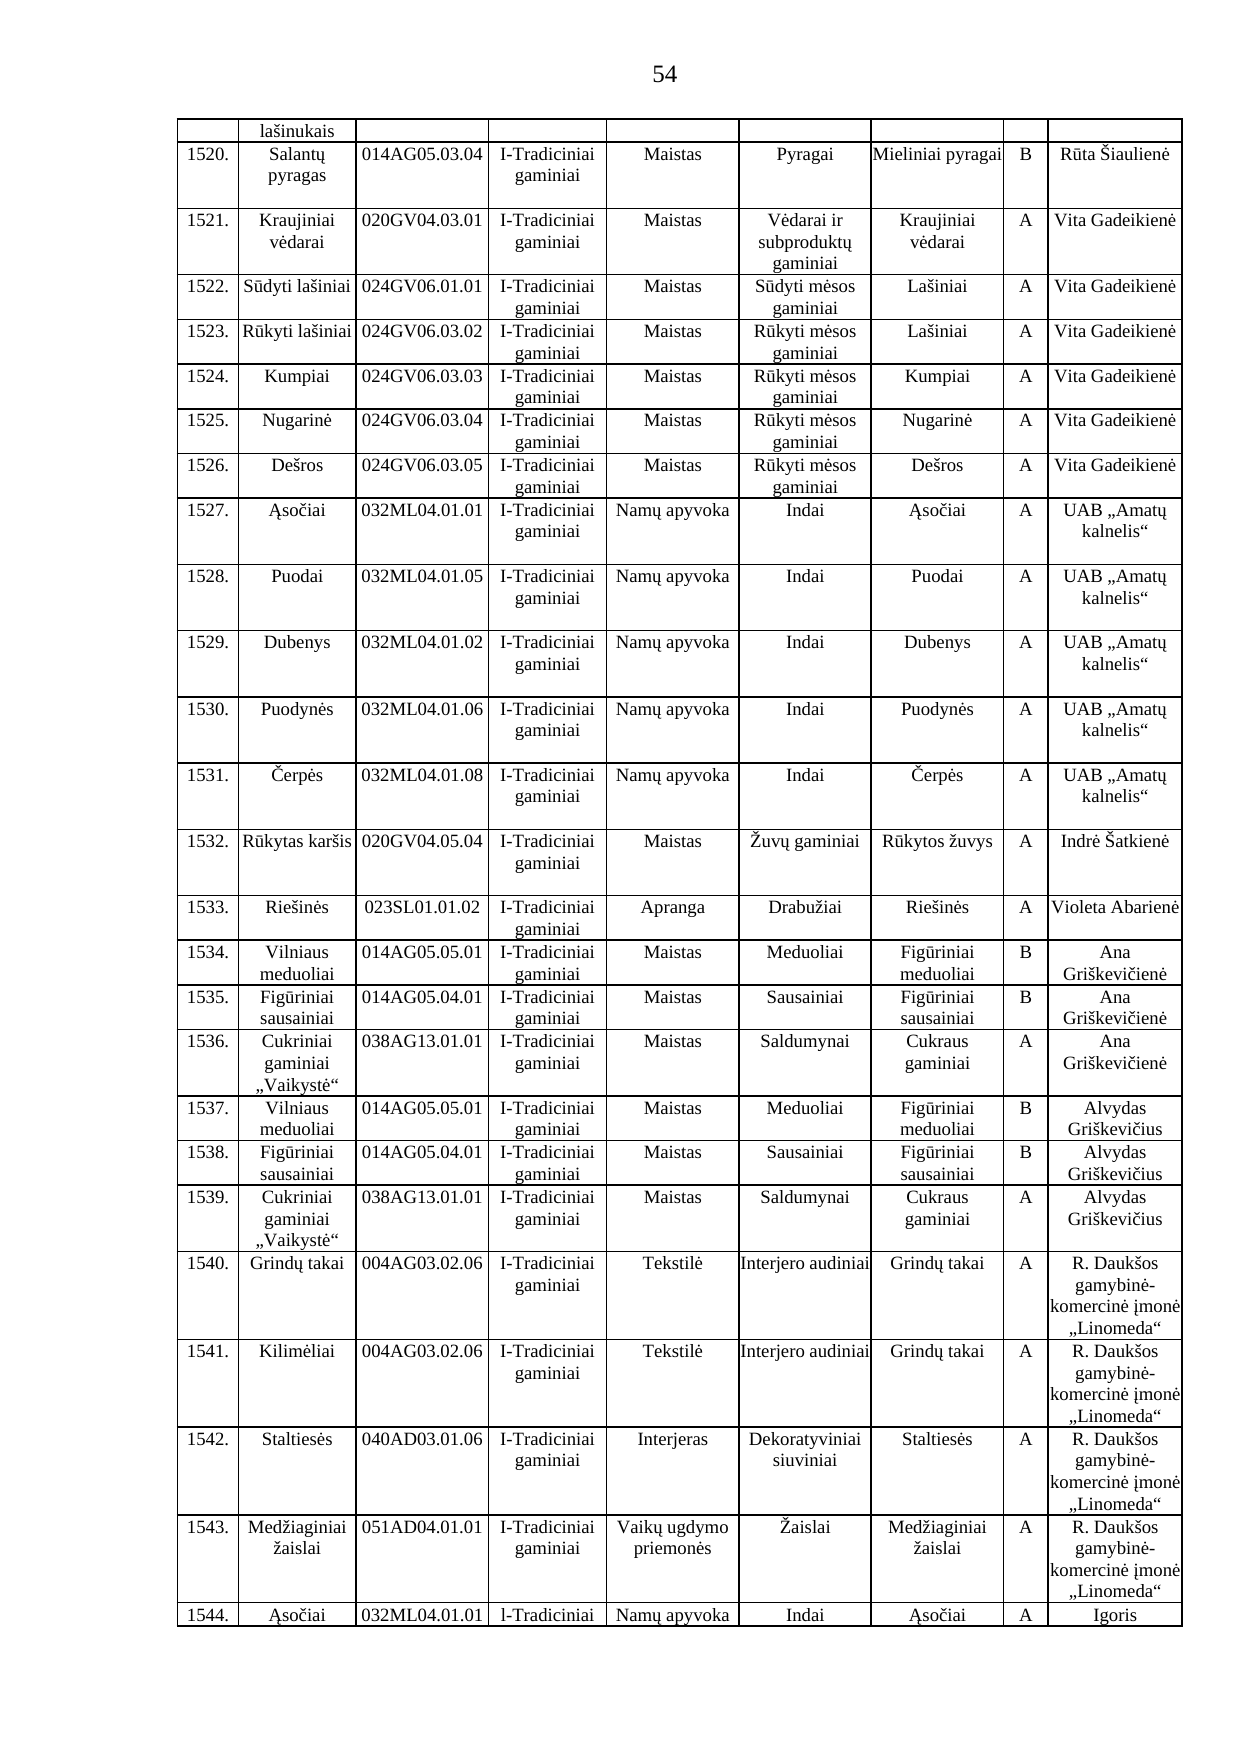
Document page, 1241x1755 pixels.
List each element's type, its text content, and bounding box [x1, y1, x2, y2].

table_cell Puodai [239, 565, 355, 630]
table_cell Rūkyti mėsos gaminiai [740, 320, 870, 363]
table_cell [607, 120, 738, 141]
table_cell Indai [740, 1603, 870, 1625]
table_cell Vita Gadeikienė [1049, 275, 1181, 318]
table_cell Vaikų ugdymo priemonės [607, 1516, 738, 1602]
table_cell 032ML04.01.06 [357, 698, 488, 762]
table_cell Cukriniai gaminiai „Vaikystė“ [239, 1030, 355, 1095]
table_cell Violeta Abarienė [1049, 896, 1181, 939]
table_cell A [1004, 1428, 1047, 1514]
table_cell Maistas [607, 1097, 738, 1140]
table_cell 1538. [178, 1141, 238, 1184]
table_cell Maistas [607, 365, 738, 408]
table_cell I-Tradiciniai gaminiai [489, 1516, 606, 1602]
table_cell Lašiniai [872, 275, 1003, 318]
table_cell Staltiesės [872, 1428, 1003, 1514]
table_cell 032ML04.01.02 [357, 631, 488, 696]
table_cell I-Tradiciniai gaminiai [489, 1097, 606, 1140]
table_cell Namų apyvoka [607, 631, 738, 696]
table_cell Maistas [607, 1186, 738, 1251]
table_cell Interjero audiniai [740, 1340, 870, 1426]
table_cell I-Tradiciniai gaminiai [489, 320, 606, 363]
table_cell Figūriniai meduoliai [872, 1097, 1003, 1140]
table_cell Indai [740, 764, 870, 828]
table_cell Figūriniai sausainiai [239, 986, 355, 1029]
table_cell UAB „Amatų kalnelis“ [1049, 565, 1181, 630]
table_cell A [1004, 365, 1047, 408]
table_cell I-Tradiciniai gaminiai [489, 275, 606, 318]
table_cell Grindų takai [239, 1252, 355, 1338]
table_cell Salantų pyragas [239, 143, 355, 207]
table_cell A [1004, 896, 1047, 939]
table_cell Igoris [1049, 1603, 1181, 1625]
table_cell 024GV06.03.03 [357, 365, 488, 408]
table_cell A [1004, 1030, 1047, 1095]
table_cell 1536. [178, 1030, 238, 1095]
table_cell 1540. [178, 1252, 238, 1338]
table_cell Kraujiniai vėdarai [872, 209, 1003, 274]
table_cell 051AD04.01.01 [357, 1516, 488, 1602]
table_cell I-Tradiciniai gaminiai [489, 209, 606, 274]
table_cell Cukraus gaminiai [872, 1186, 1003, 1251]
table_cell 024GV06.01.01 [357, 275, 488, 318]
table_cell A [1004, 631, 1047, 696]
table_cell 1542. [178, 1428, 238, 1514]
table_cell Apranga [607, 896, 738, 939]
table_cell 1533. [178, 896, 238, 939]
table_cell 024GV06.03.05 [357, 454, 488, 497]
table_cell 014AG05.05.01 [357, 1097, 488, 1140]
table_cell [178, 120, 238, 141]
table_cell Mieliniai pyragai [872, 143, 1003, 207]
table_cell I-Tradiciniai gaminiai [489, 1141, 606, 1184]
table_cell Vita Gadeikienė [1049, 454, 1181, 497]
table_cell I-Tradiciniai gaminiai [489, 565, 606, 630]
table_cell 024GV06.03.04 [357, 410, 488, 452]
table_cell [740, 120, 870, 141]
table_cell Staltiesės [239, 1428, 355, 1514]
table_cell 1528. [178, 565, 238, 630]
table_cell B [1004, 143, 1047, 207]
table_cell Riešinės [872, 896, 1003, 939]
table_cell 1520. [178, 143, 238, 207]
table_cell 1523. [178, 320, 238, 363]
table_cell A [1004, 1516, 1047, 1602]
table_cell Rūkytos žuvys [872, 830, 1003, 895]
table_cell Dubenys [872, 631, 1003, 696]
table_cell Rūta Šiaulienė [1049, 143, 1181, 207]
table_cell Medžiaginiai žaislai [872, 1516, 1003, 1602]
table_cell I-Tradiciniai gaminiai [489, 143, 606, 207]
table_cell Sūdyti mėsos gaminiai [740, 275, 870, 318]
table_cell Medžiaginiai žaislai [239, 1516, 355, 1602]
table_cell I-Tradiciniai gaminiai [489, 986, 606, 1029]
table_cell 1529. [178, 631, 238, 696]
table_cell Dekoratyviniai siuviniai [740, 1428, 870, 1514]
table_cell Ana Griškevičienė [1049, 941, 1181, 984]
table_cell 1521. [178, 209, 238, 274]
table_cell Riešinės [239, 896, 355, 939]
table_cell A [1004, 565, 1047, 630]
table_cell I-Tradiciniai gaminiai [489, 1252, 606, 1338]
table_cell Pyragai [740, 143, 870, 207]
table_cell Čerpės [872, 764, 1003, 828]
table_cell R. Daukšos gamybinė-komercinė įmonė „Linomeda“ [1049, 1340, 1181, 1426]
table_cell 014AG05.03.04 [357, 143, 488, 207]
table_cell Saldumynai [740, 1186, 870, 1251]
table_cell UAB „Amatų kalnelis“ [1049, 764, 1181, 828]
table_cell Maistas [607, 143, 738, 207]
table_cell Namų apyvoka [607, 1603, 738, 1625]
table_cell Sausainiai [740, 1141, 870, 1184]
table_cell Nugarinė [239, 410, 355, 452]
table_cell Drabužiai [740, 896, 870, 939]
table_cell 1524. [178, 365, 238, 408]
table_cell Indai [740, 499, 870, 563]
table_cell 1534. [178, 941, 238, 984]
table_cell Alvydas Griškevičius [1049, 1186, 1181, 1251]
table_cell Sūdyti lašiniai [239, 275, 355, 318]
table_cell Figūriniai sausainiai [872, 1141, 1003, 1184]
table_cell 004AG03.02.06 [357, 1340, 488, 1426]
table_cell 1522. [178, 275, 238, 318]
table_cell Grindų takai [872, 1340, 1003, 1426]
table_cell 023SL01.01.02 [357, 896, 488, 939]
table_cell Indai [740, 631, 870, 696]
table_cell Alvydas Griškevičius [1049, 1097, 1181, 1140]
table_cell I-Tradiciniai gaminiai [489, 410, 606, 452]
table_cell B [1004, 1141, 1047, 1184]
table_cell Namų apyvoka [607, 499, 738, 563]
table_cell Figūriniai sausainiai [239, 1141, 355, 1184]
table_cell Indai [740, 565, 870, 630]
table_cell A [1004, 454, 1047, 497]
table_cell Vėdarai ir subproduktų gaminiai [740, 209, 870, 274]
table_cell [872, 120, 1003, 141]
table_cell Maistas [607, 1141, 738, 1184]
table_cell 014AG05.04.01 [357, 986, 488, 1029]
table_cell Maistas [607, 320, 738, 363]
table_cell 040AD03.01.06 [357, 1428, 488, 1514]
table_cell A [1004, 698, 1047, 762]
table_cell Rūkyti lašiniai [239, 320, 355, 363]
table_cell Dešros [239, 454, 355, 497]
table_cell I-Tradiciniai gaminiai [489, 631, 606, 696]
table_cell Figūriniai sausainiai [872, 986, 1003, 1029]
table_cell Vilniaus meduoliai [239, 1097, 355, 1140]
table_cell Ąsočiai [872, 1603, 1003, 1625]
table_cell Maistas [607, 410, 738, 452]
table_cell Puodynės [239, 698, 355, 762]
table_cell Tekstilė [607, 1252, 738, 1338]
table_cell 038AG13.01.01 [357, 1186, 488, 1251]
table_cell Kilimėliai [239, 1340, 355, 1426]
table_cell Meduoliai [740, 1097, 870, 1140]
table_cell I-Tradiciniai gaminiai [489, 1428, 606, 1514]
table_cell Maistas [607, 941, 738, 984]
table_cell Cukraus gaminiai [872, 1030, 1003, 1095]
table_cell A [1004, 410, 1047, 452]
table_cell 032ML04.01.01 [357, 1603, 488, 1625]
table_cell Rūkyti mėsos gaminiai [740, 410, 870, 452]
table_cell 1527. [178, 499, 238, 563]
table_cell UAB „Amatų kalnelis“ [1049, 631, 1181, 696]
table_cell 1525. [178, 410, 238, 452]
table_cell Čerpės [239, 764, 355, 828]
table_cell Indai [740, 698, 870, 762]
table_cell A [1004, 209, 1047, 274]
table_cell A [1004, 1186, 1047, 1251]
table_cell Indrė Šatkienė [1049, 830, 1181, 895]
table_cell A [1004, 275, 1047, 318]
table_cell Lašiniai [872, 320, 1003, 363]
table_cell A [1004, 499, 1047, 563]
table_cell 032ML04.01.01 [357, 499, 488, 563]
table_cell I-Tradiciniai gaminiai [489, 1186, 606, 1251]
table_cell 038AG13.01.01 [357, 1030, 488, 1095]
table_cell I-Tradiciniai gaminiai [489, 365, 606, 408]
table_cell Ana Griškevičienė [1049, 986, 1181, 1029]
table_cell Vita Gadeikienė [1049, 320, 1181, 363]
table_cell Saldumynai [740, 1030, 870, 1095]
table_cell A [1004, 1340, 1047, 1426]
table_cell A [1004, 830, 1047, 895]
table_cell Maistas [607, 986, 738, 1029]
table_cell 1544. [178, 1603, 238, 1625]
table_cell 020GV04.03.01 [357, 209, 488, 274]
table_cell Vita Gadeikienė [1049, 365, 1181, 408]
table_cell 032ML04.01.08 [357, 764, 488, 828]
table_cell I-Tradiciniai gaminiai [489, 454, 606, 497]
table_cell [357, 120, 488, 141]
table_cell Cukriniai gaminiai „Vaikystė“ [239, 1186, 355, 1251]
table_cell 1535. [178, 986, 238, 1029]
table_cell Žaislai [740, 1516, 870, 1602]
table_cell 1532. [178, 830, 238, 895]
table_cell Vilniaus meduoliai [239, 941, 355, 984]
table_cell B [1004, 1097, 1047, 1140]
table_cell 1531. [178, 764, 238, 828]
table_cell Namų apyvoka [607, 565, 738, 630]
table_cell Interjeras [607, 1428, 738, 1514]
table_cell I-Tradiciniai gaminiai [489, 941, 606, 984]
table_cell lašinukais [239, 120, 355, 141]
table_cell Vita Gadeikienė [1049, 209, 1181, 274]
table_cell Tekstilė [607, 1340, 738, 1426]
table_cell 020GV04.05.04 [357, 830, 488, 895]
table_cell [1004, 120, 1047, 141]
table_cell Kumpiai [239, 365, 355, 408]
table_cell UAB „Amatų kalnelis“ [1049, 698, 1181, 762]
table_cell A [1004, 764, 1047, 828]
table_cell R. Daukšos gamybinė-komercinė įmonė „Linomeda“ [1049, 1516, 1181, 1602]
table_cell Žuvų gaminiai [740, 830, 870, 895]
table_cell Maistas [607, 1030, 738, 1095]
table_cell UAB „Amatų kalnelis“ [1049, 499, 1181, 563]
table_cell A [1004, 320, 1047, 363]
table_cell 014AG05.05.01 [357, 941, 488, 984]
table_cell Dubenys [239, 631, 355, 696]
table_cell 004AG03.02.06 [357, 1252, 488, 1338]
table_cell Dešros [872, 454, 1003, 497]
table_cell I-Tradiciniai gaminiai [489, 698, 606, 762]
table_cell Meduoliai [740, 941, 870, 984]
table_cell A [1004, 1252, 1047, 1338]
table_cell B [1004, 941, 1047, 984]
table_cell Kumpiai [872, 365, 1003, 408]
table_cell Maistas [607, 830, 738, 895]
table_cell 1526. [178, 454, 238, 497]
table_cell 1541. [178, 1340, 238, 1426]
table_cell Kraujiniai vėdarai [239, 209, 355, 274]
table_cell A [1004, 1603, 1047, 1625]
table_cell Maistas [607, 209, 738, 274]
table_cell Vita Gadeikienė [1049, 410, 1181, 452]
table_cell Ana Griškevičienė [1049, 1030, 1181, 1095]
table_cell Puodynės [872, 698, 1003, 762]
table_cell Maistas [607, 275, 738, 318]
table_cell Interjero audiniai [740, 1252, 870, 1338]
table_cell Sausainiai [740, 986, 870, 1029]
table_cell 024GV06.03.02 [357, 320, 488, 363]
table_cell Nugarinė [872, 410, 1003, 452]
table_cell 014AG05.04.01 [357, 1141, 488, 1184]
table_cell Rūkyti mėsos gaminiai [740, 365, 870, 408]
table_cell I-Tradiciniai gaminiai [489, 830, 606, 895]
table_cell I-Tradiciniai gaminiai [489, 499, 606, 563]
table_cell Ąsočiai [872, 499, 1003, 563]
table_cell [1049, 120, 1181, 141]
table_cell 1537. [178, 1097, 238, 1140]
table_cell Ąsočiai [239, 499, 355, 563]
table_cell I-Tradiciniai gaminiai [489, 896, 606, 939]
table_cell I-Tradiciniai gaminiai [489, 1030, 606, 1095]
table_cell Maistas [607, 454, 738, 497]
table_cell Figūriniai meduoliai [872, 941, 1003, 984]
table_cell R. Daukšos gamybinė-komercinė įmonė „Linomeda“ [1049, 1252, 1181, 1338]
table_cell 032ML04.01.05 [357, 565, 488, 630]
table_cell Namų apyvoka [607, 698, 738, 762]
table_cell Namų apyvoka [607, 764, 738, 828]
table_cell I-Tradiciniai gaminiai [489, 1340, 606, 1426]
table_cell [489, 120, 606, 141]
table_cell l-Tradiciniai [489, 1603, 606, 1625]
table_cell 1530. [178, 698, 238, 762]
table_cell Grindų takai [872, 1252, 1003, 1338]
table_cell Rūkyti mėsos gaminiai [740, 454, 870, 497]
table_cell Puodai [872, 565, 1003, 630]
table_cell 1539. [178, 1186, 238, 1251]
table_cell Rūkytas karšis [239, 830, 355, 895]
table_cell I-Tradiciniai gaminiai [489, 764, 606, 828]
table_cell 1543. [178, 1516, 238, 1602]
table_cell B [1004, 986, 1047, 1029]
table_cell Alvydas Griškevičius [1049, 1141, 1181, 1184]
table_cell R. Daukšos gamybinė-komercinė įmonė „Linomeda“ [1049, 1428, 1181, 1514]
table_cell Ąsočiai [239, 1603, 355, 1625]
